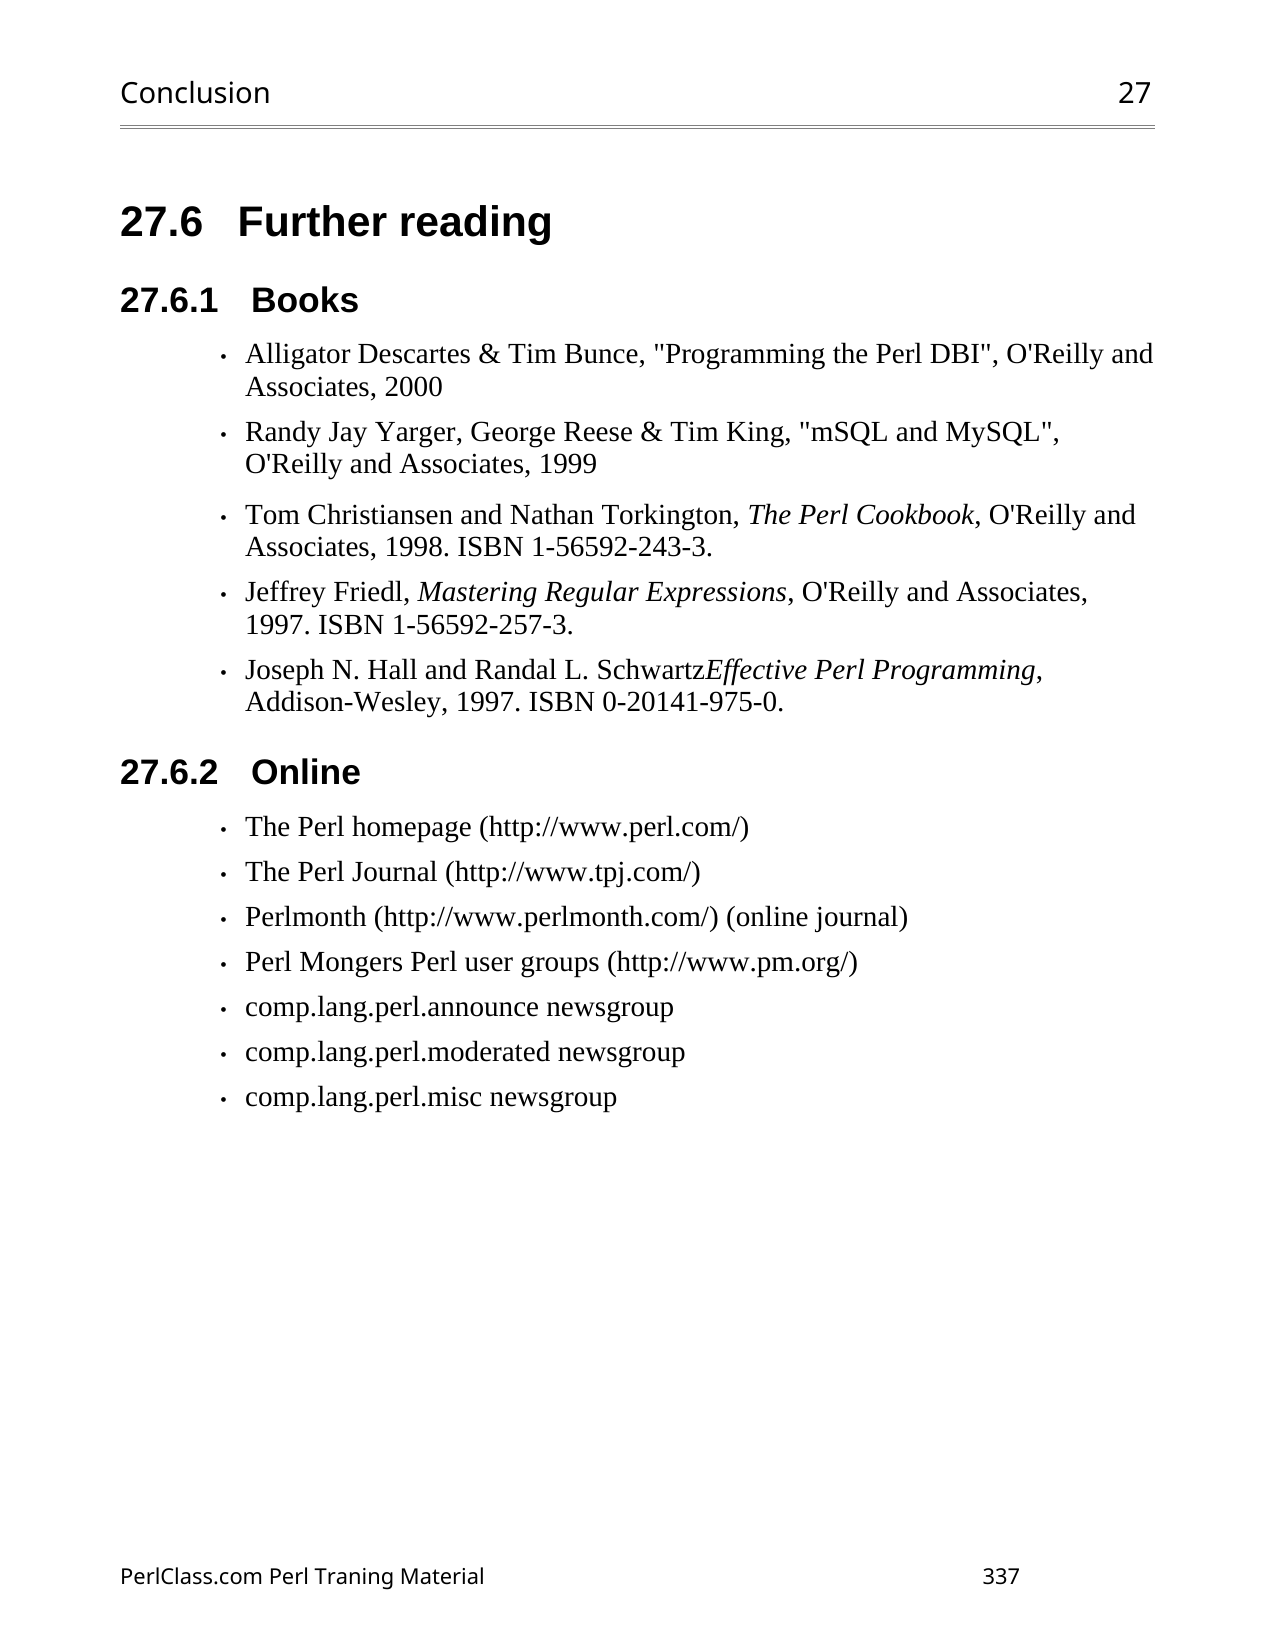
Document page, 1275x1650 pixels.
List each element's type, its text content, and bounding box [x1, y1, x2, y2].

text • Alligator Descartes & Tim Bunce, "Programming the Perl DBI", O'Reilly and Associates, 2000 [220, 338, 1155, 403]
subtitle Books [120, 273, 1155, 319]
text • Joseph N. Hall and Randal L. SchwartzEffective Perl Programming, Addison-Wesley, 1997. ISBN 0-20141-975-0. [220, 653, 1155, 718]
text • Jeffrey Friedl, Mastering Regular Expressions, O'Reilly and Associates, 1997. ISBN 1-56592-257-3. [220, 576, 1155, 641]
text • comp.lang.perl.announce newsgroup [220, 990, 1155, 1022]
text • Randy Jay Yarger, George Reese & Tim King, "mSQL and MySQL", O'Reilly and Associates, 1999 [220, 415, 1155, 480]
text • Perlmonth (http://www.perlmonth.com/) (online journal) [220, 900, 1155, 932]
subtitle Further reading [120, 190, 1155, 246]
text • Perl Mongers Perl user groups (http://www.pm.org/) [220, 945, 1155, 977]
text • The Perl homepage (http://www.perl.com/) [220, 810, 1155, 842]
text • Tom Christiansen and Nathan Torkington, The Perl Cookbook, O'Reilly and Associates, 1998. ISBN 1-56592-243-3. [220, 498, 1155, 563]
text • The Perl Journal (http://www.tpj.com/) [220, 855, 1155, 887]
subtitle Online [120, 745, 1155, 792]
text • comp.lang.perl.misc newsgroup [220, 1080, 1155, 1112]
text • comp.lang.perl.moderated newsgroup [220, 1035, 1155, 1067]
